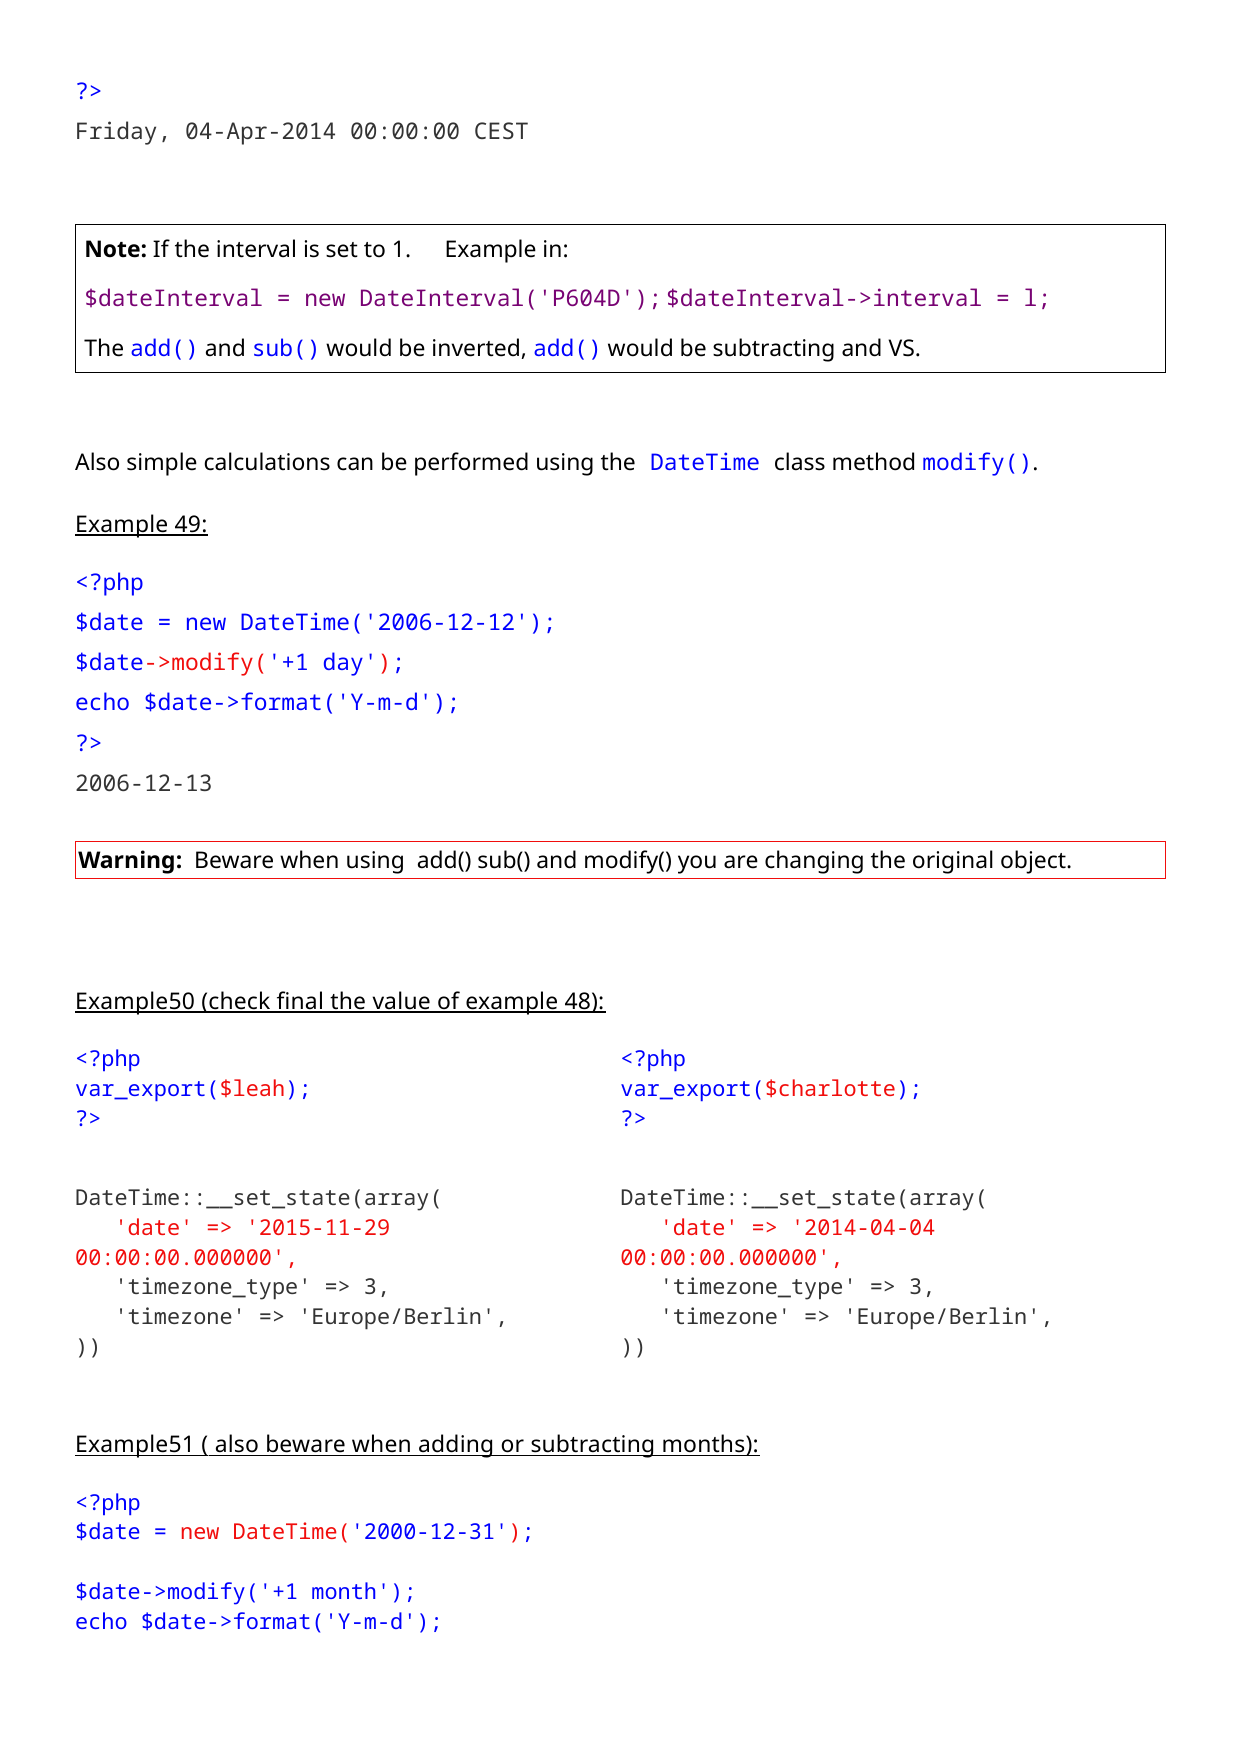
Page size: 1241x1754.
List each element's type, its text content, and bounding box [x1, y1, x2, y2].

text <?php $date = new DateTime('2000-12-31'); $date->modify('+1 month'); echo $date->format('Y-m-d'); [75, 1486, 1166, 1665]
text The add() and sub() would be inverted, add() would be subtracting and VS. [76, 322, 1165, 372]
text ?> [75, 727, 1166, 758]
text echo $date->format('Y-m-d'); [75, 686, 1166, 718]
text Example 49: [75, 507, 1166, 539]
text Friday, 04-Apr-2014 00:00:00 CEST [75, 115, 1166, 146]
text Note: If the interval is set to 1. Example in: [76, 225, 1165, 264]
text ?> [75, 75, 1166, 106]
text $date->modify('+1 day'); [75, 646, 1166, 677]
text Warning: Beware when using add() sub() and modify() you are changing the original object. [76, 842, 1165, 878]
table_header <?php var_export($charlotte); ?> DateTime::__set_state(array( 'date' => '2014-04-04 00:00:00.000000', 'timezone_type' => 3, 'timezone' => 'Europe/Berlin', )) [620, 1043, 1166, 1361]
text 2006-12-13 [75, 767, 1166, 798]
text <?php [75, 566, 1166, 597]
text Example50 (check final the value of example 48): [75, 985, 1166, 1016]
text $dateInterval = new DateInterval('P604D'); $dateInterval->interval = l; [76, 273, 1165, 313]
text $date = new DateTime('2006-12-12'); [75, 606, 1166, 637]
text Also simple calculations can be performed using the DateTime class method modify(). [75, 445, 1166, 477]
text Example51 ( also beware when adding or subtracting months): [75, 1428, 1166, 1459]
table_header <?php var_export($leah); ?> DateTime::__set_state(array( 'date' => '2015-11-29 00:00:00.000000', 'timezone_type' => 3, 'timezone' => 'Europe/Berlin', )) [75, 1043, 620, 1361]
